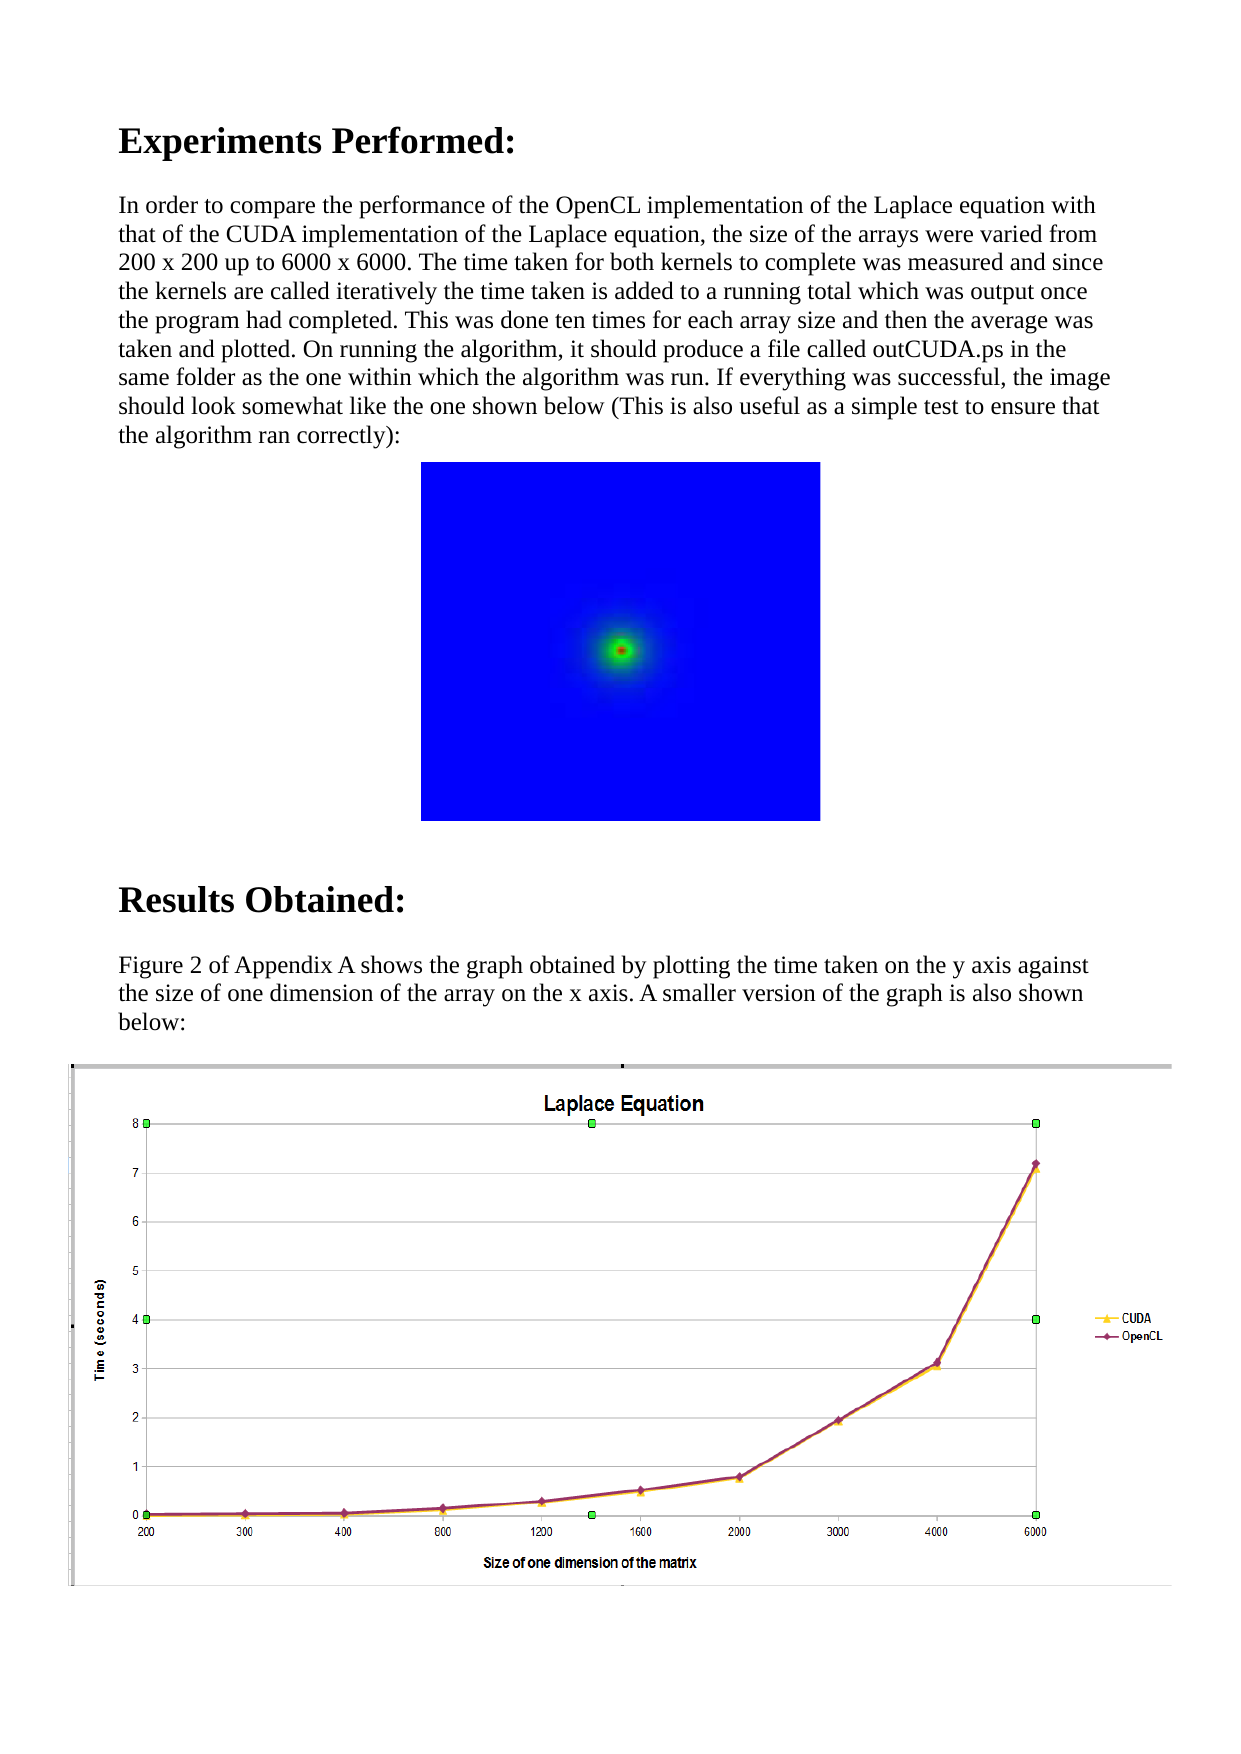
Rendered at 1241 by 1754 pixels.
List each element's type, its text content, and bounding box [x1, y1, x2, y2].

picture [68, 1064, 1172, 1586]
text Figure 2 of Appendix A shows the graph obtained by plotting the time taken on the y axis against the size of one dimension of the array on the x axis. A smaller version of the graph is also shown below: [118, 950, 1122, 1036]
text Results Obtained: [118, 878, 1122, 921]
text In order to compare the performance of the OpenCL implementation of the Laplace equation with that of the CUDA implementation of the Laplace equation, the size of the arrays were varied from 200 x 200 up to 6000 x 6000. The time taken for both kernels to complete was measured and since the kernels are called iteratively the time taken is added to a running total which was output once the program had completed. This was done ten times for each array size and then the average was taken and plotted. On running the algorithm, it should produce a file called outCUDA.ps in the same folder as the one within which the algorithm was run. If everything was successful, the image should look somewhat like the one shown below (This is also useful as a simple test to ensure that the algorithm ran correctly): [118, 190, 1122, 449]
text Experiments Performed: [118, 118, 1122, 161]
picture [419, 462, 821, 821]
